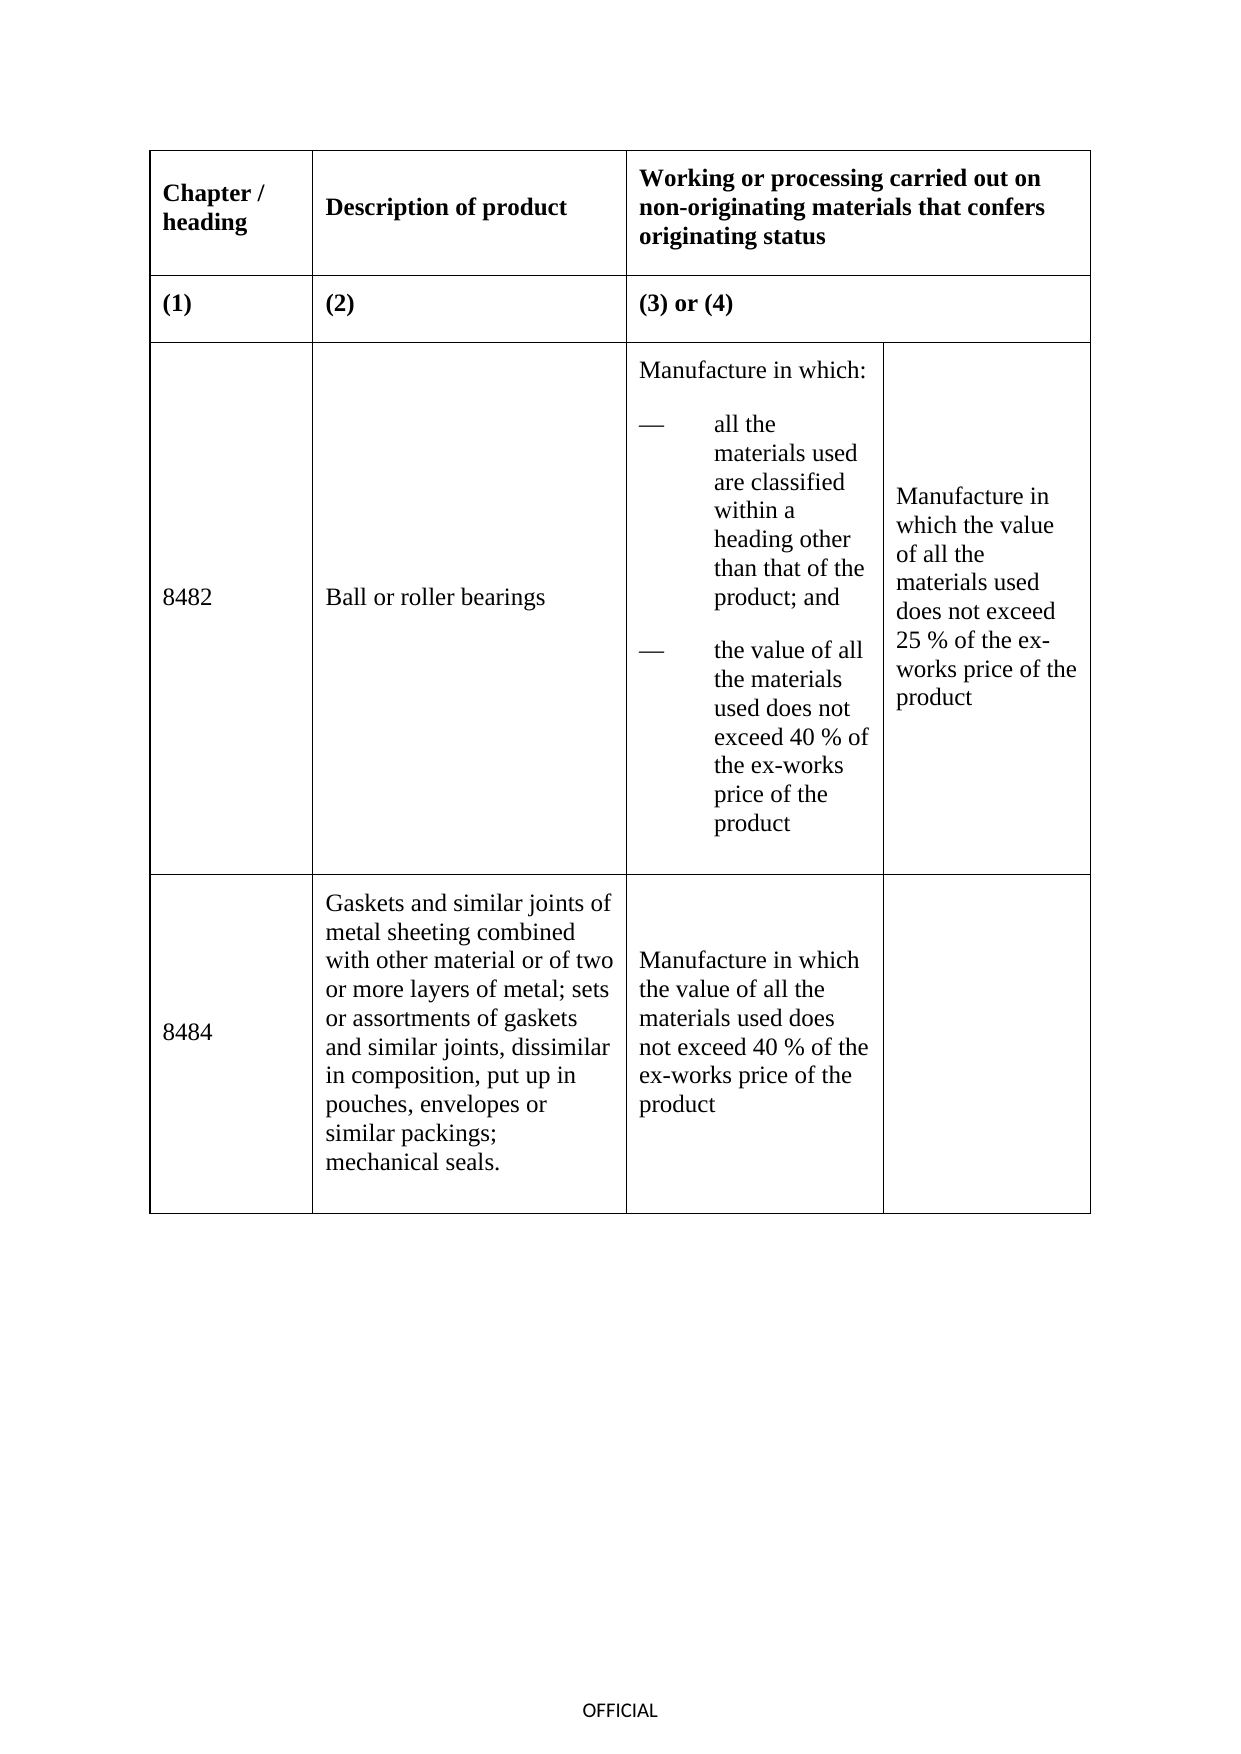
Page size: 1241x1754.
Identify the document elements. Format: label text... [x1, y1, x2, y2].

table_cell (1) [151, 276, 312, 342]
table_cell (3) or (4) [627, 276, 1090, 342]
table_cell Manufacture in which the value of all the materials used does not exceed 40 % of the ex‐works price of the product [627, 875, 883, 1213]
table_cell Manufacture in which: — all the materials used are classified within a heading other than that of the product; and — the value of all the materials used does not exceed 40 % of the ex‐works price of the product [627, 343, 883, 874]
table_cell [884, 875, 1090, 1213]
table_cell Ball or roller bearings [313, 343, 626, 874]
table_header Chapter / heading [151, 151, 312, 275]
table_cell 8482 [151, 343, 312, 874]
table_cell 8484 [151, 875, 312, 1213]
table_cell Manufacture in which the value of all the materials used does not exceed 25 % of the ex‐works price of the product [884, 343, 1090, 874]
table_cell Gaskets and similar joints of metal sheeting combined with other material or of two or more layers of metal; sets or assortments of gaskets and similar joints, dissimilar in composition, put up in pouches, envelopes or similar packings; mechanical seals. [313, 875, 626, 1213]
table_header Description of product [313, 151, 626, 275]
table_cell (2) [313, 276, 626, 342]
table_header Working or processing carried out on non‐originating materials that confers originating status [627, 151, 1090, 275]
